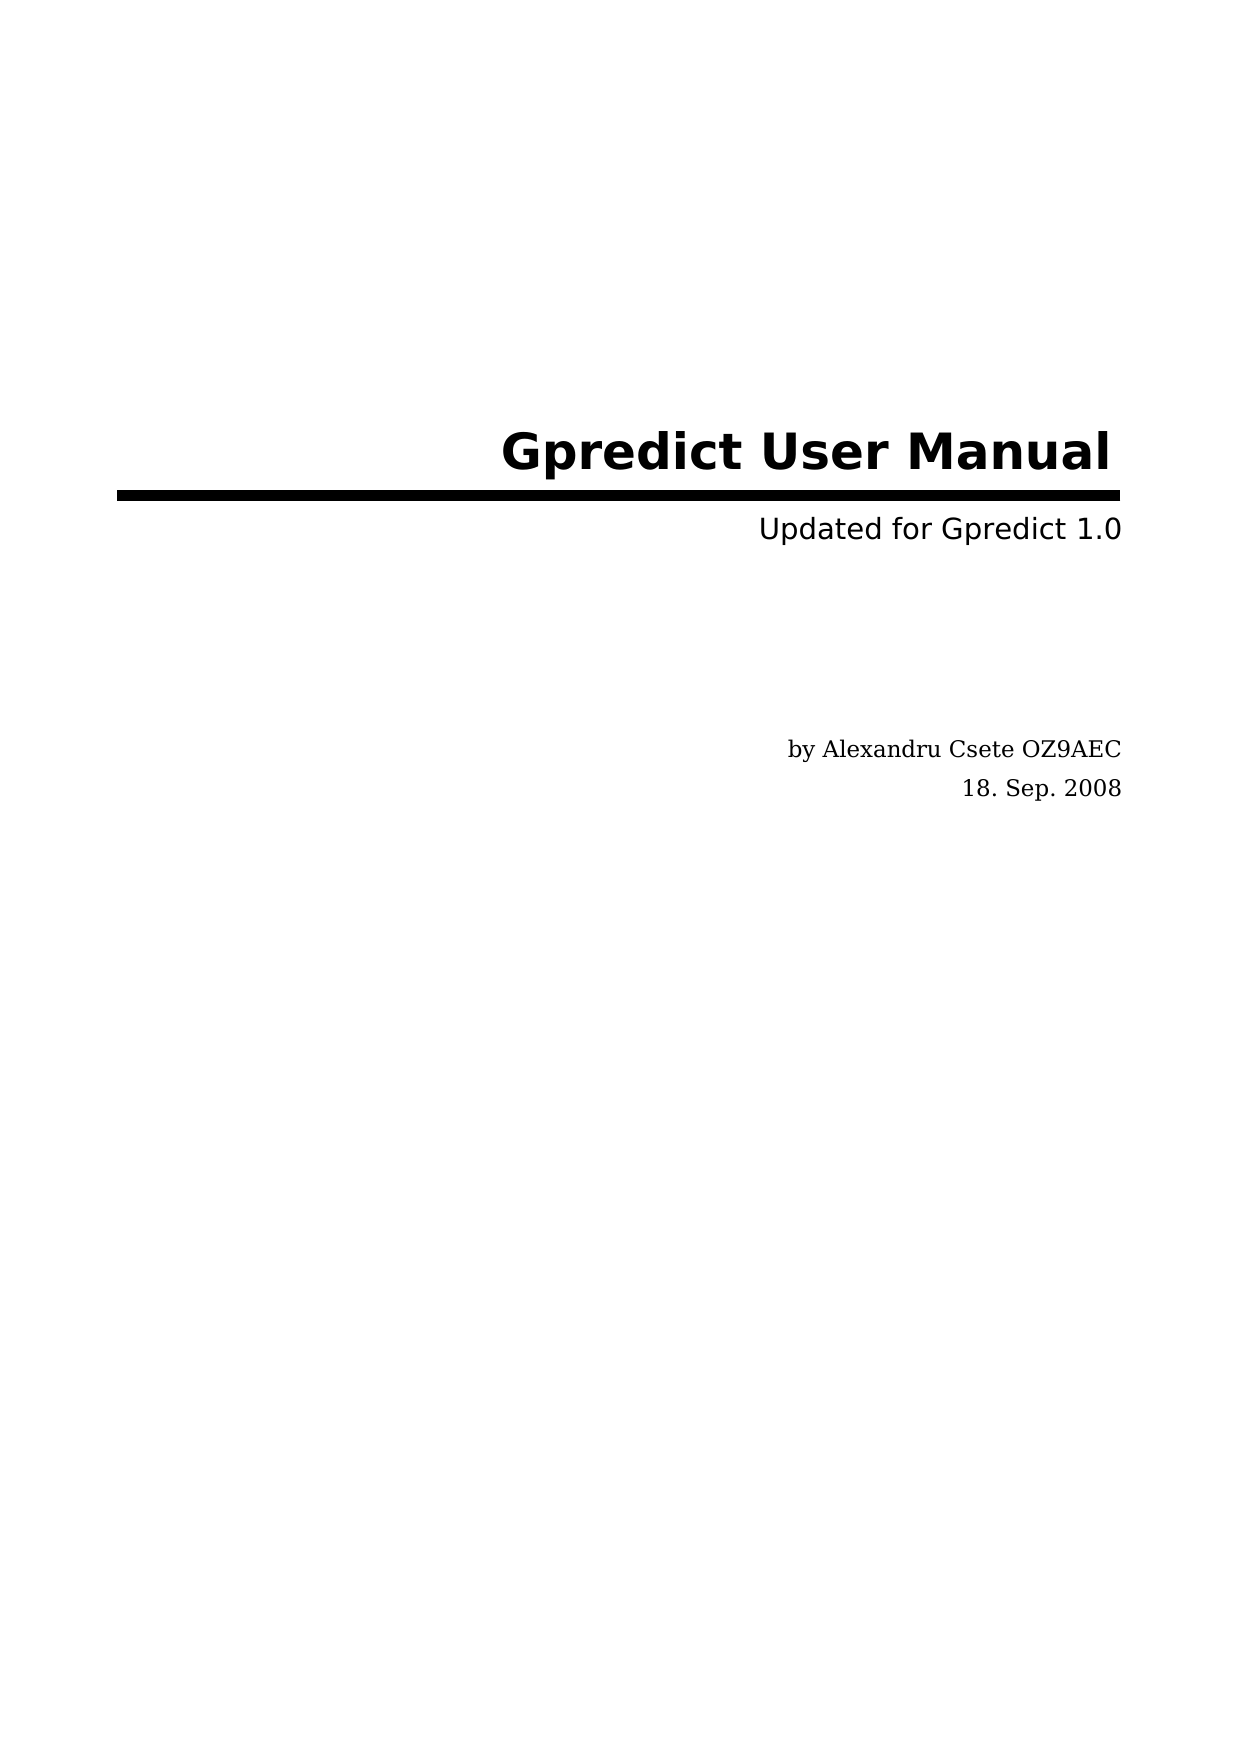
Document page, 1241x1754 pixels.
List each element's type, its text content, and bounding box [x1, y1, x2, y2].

title Gpredict User Manual [125, 423, 1112, 481]
subtitle Updated for Gpredict 1.0 [117, 119, 1122, 546]
text 18. Sep. 2008 [118, 775, 1122, 802]
text by Alexandru Csete OZ9AEC [118, 736, 1122, 763]
